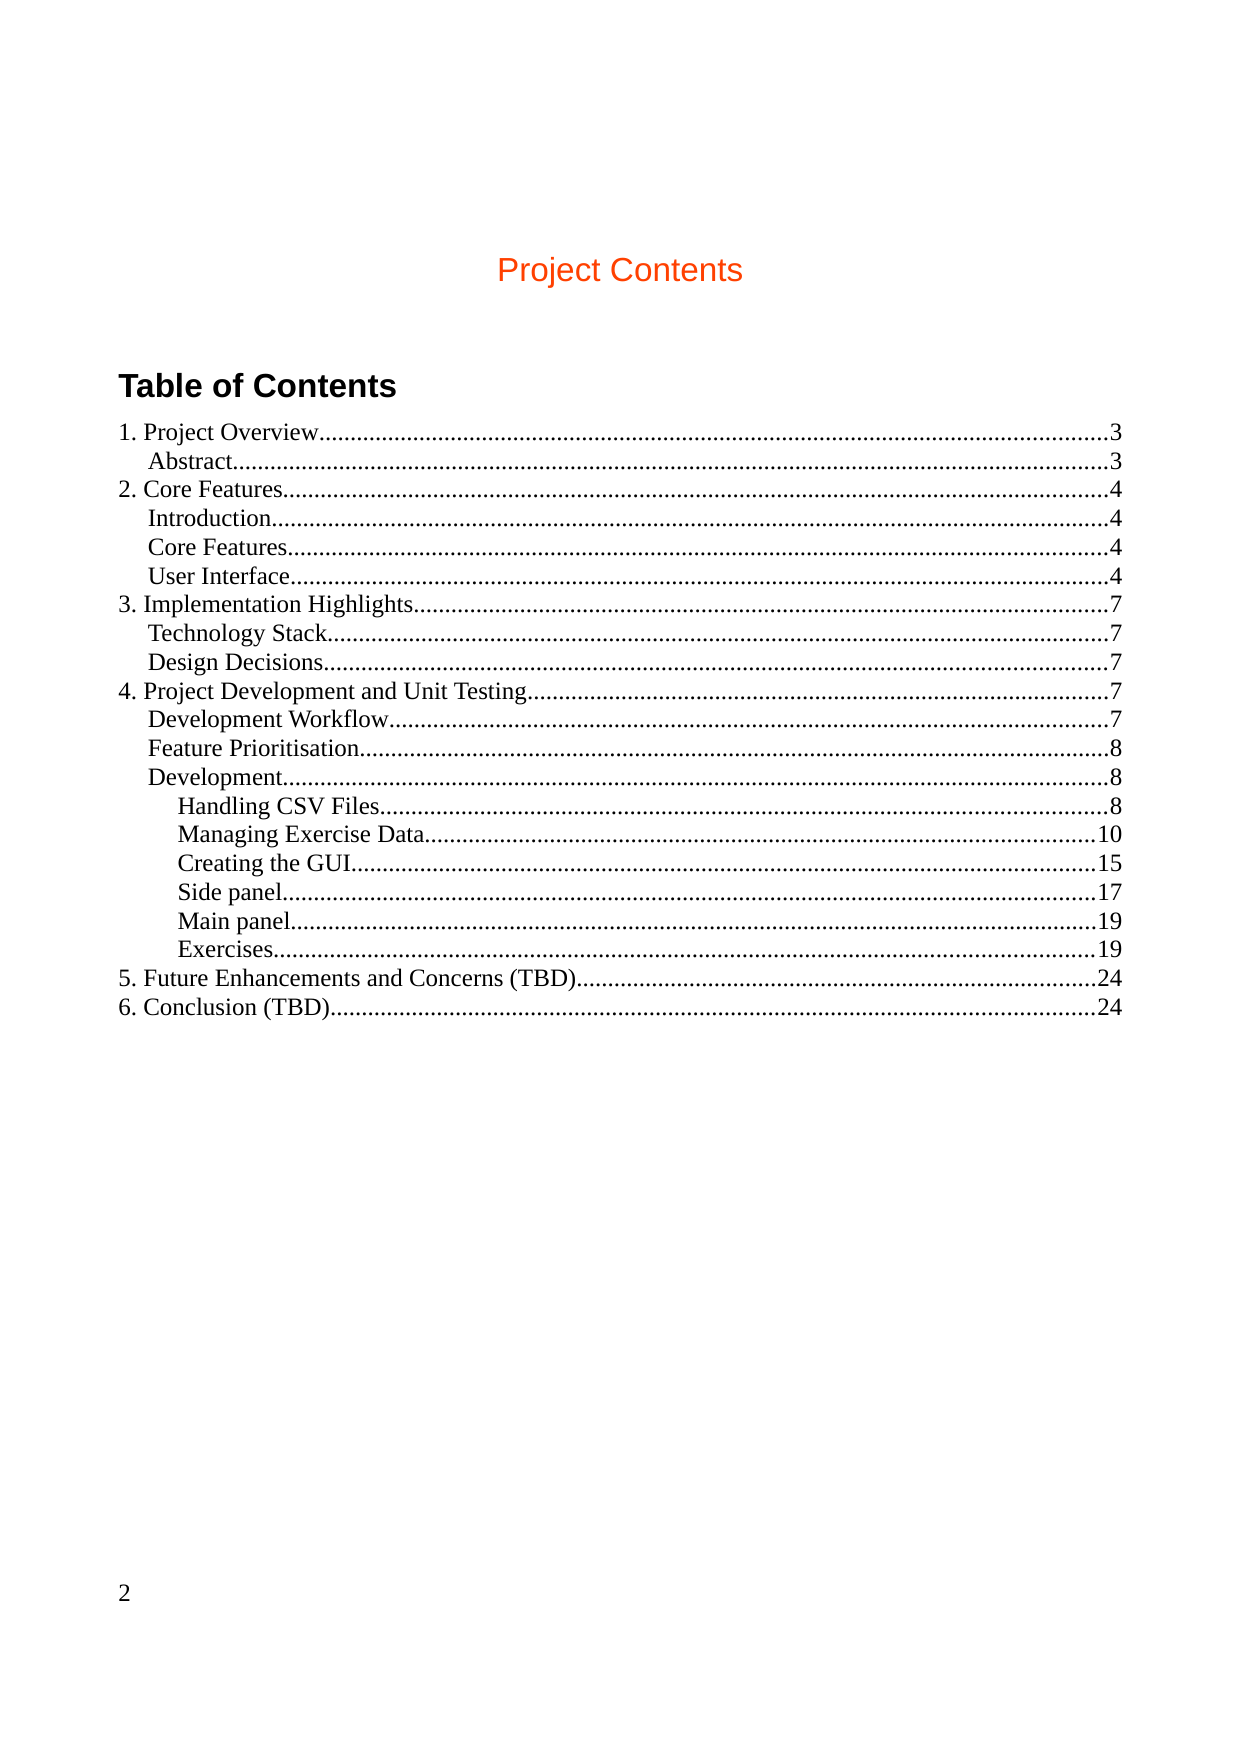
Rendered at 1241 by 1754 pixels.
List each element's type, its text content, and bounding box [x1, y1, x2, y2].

text Side panel 17 [177, 877, 1122, 906]
text 6. Conclusion (TBD) 24 [118, 992, 1122, 1021]
text Managing Exercise Data 10 [177, 819, 1122, 848]
text Development 8 [148, 762, 1122, 791]
text Technology Stack 7 [148, 618, 1122, 647]
text 3. Implementation Highlights 7 [118, 589, 1122, 618]
text Handling CSV Files 8 [177, 791, 1122, 819]
text User Interface 4 [148, 561, 1122, 589]
text 4. Project Development and Unit Testing 7 [118, 676, 1122, 704]
text 2. Core Features 4 [118, 474, 1122, 503]
text Feature Prioritisation 8 [148, 733, 1122, 762]
text 5. Future Enhancements and Concerns (TBD) 24 [118, 963, 1122, 992]
text Project Contents [118, 250, 1122, 288]
text Introduction 4 [148, 503, 1122, 532]
subtitle Table of Contents [118, 366, 1122, 404]
text Design Decisions 7 [148, 647, 1122, 676]
text Exercises 19 [177, 934, 1122, 963]
text Creating the GUI 15 [177, 848, 1122, 877]
text Main panel 19 [177, 906, 1122, 934]
text Development Workflow 7 [148, 704, 1122, 733]
text Core Features 4 [148, 532, 1122, 561]
text Abstract 3 [148, 446, 1122, 474]
text 1. Project Overview 3 [118, 417, 1122, 446]
